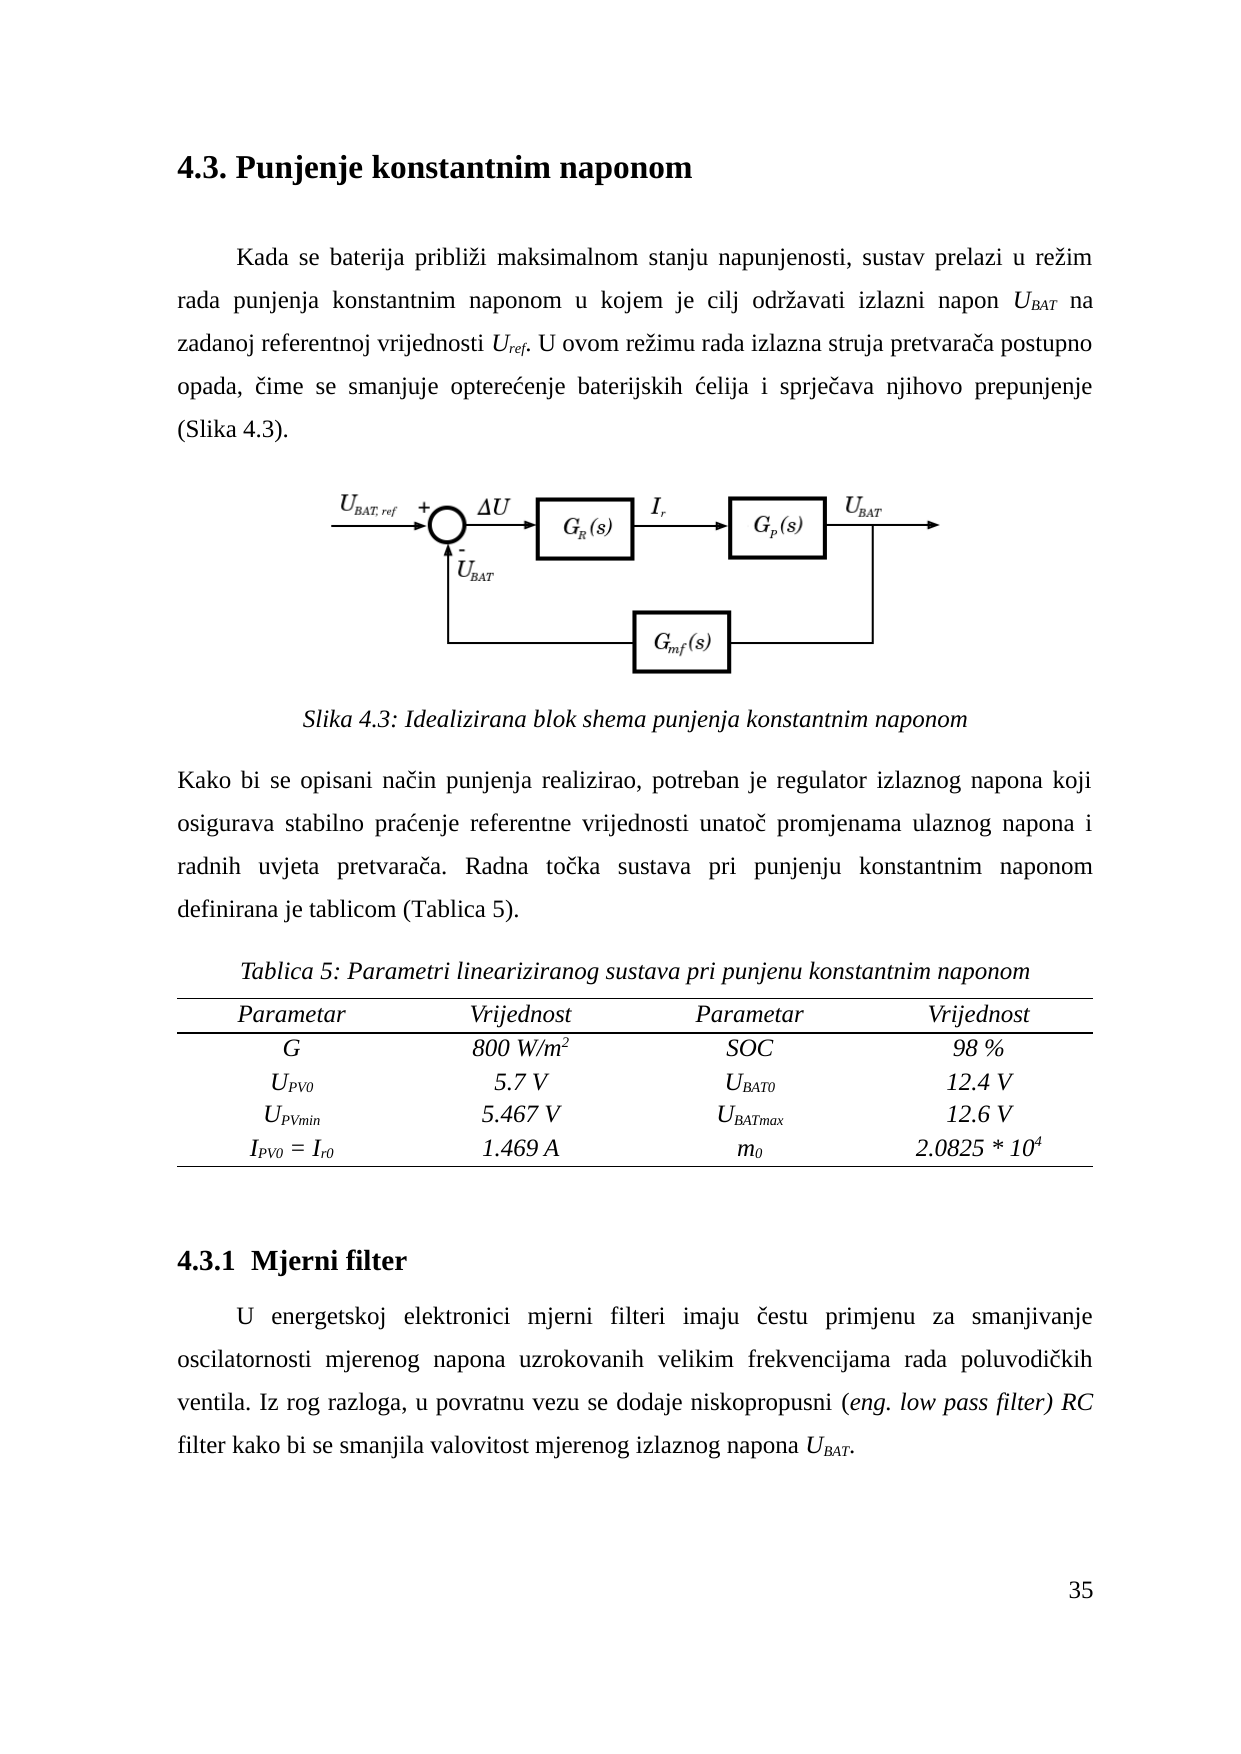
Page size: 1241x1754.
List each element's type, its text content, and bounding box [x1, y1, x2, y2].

subtitle Mjerni filter [177, 1243, 1093, 1276]
table_cell UPVmin [177, 1100, 406, 1133]
table_cell 1.469 A [406, 1133, 635, 1166]
picture [328, 488, 942, 679]
table_cell 5.467 V [406, 1100, 635, 1133]
table_cell 12.4 V [864, 1067, 1093, 1099]
table_cell m0 [635, 1133, 864, 1166]
text Tablica 5: Parametri lineariziranog sustava pri punjenu konstantnim naponom [177, 956, 1093, 985]
text U energetskoj elektronici mjerni filteri imaju čestu primjenu za smanjivanje oscilatornosti mjerenog napona uzrokovanih velikim frekvencijama rada poluvodičkih ventila. Iz rog razloga, u povratnu vezu se dodaje niskopropusni (eng. low pass filter) RC filter kako bi se smanjila valovitost mjerenog izlaznog napona UBAT. [177, 1301, 1093, 1459]
table_header Vrijednost [864, 999, 1093, 1032]
subtitle Punjenje konstantnim naponom [177, 147, 1093, 185]
text Slika 4.3: Idealizirana blok shema punjenja konstantnim naponom [220, 704, 1051, 733]
table_cell G [177, 1034, 406, 1067]
table_header Parametar [177, 999, 406, 1032]
table_cell 98 % [864, 1034, 1093, 1067]
table_cell 12.6 V [864, 1100, 1093, 1133]
table_cell 2.0825 * 104 [864, 1133, 1093, 1166]
table_cell IPV0 = Ir0 [177, 1133, 406, 1166]
table_cell UBATmax [635, 1100, 864, 1133]
table_cell 800 W/m2 [406, 1034, 635, 1067]
text Kako bi se opisani način punjenja realizirao, potreban je regulator izlaznog napona koji osigurava stabilno praćenje referentne vrijednosti unatoč promjenama ulaznog napona i radnih uvjeta pretvarača. Radna točka sustava pri punjenju konstantnim naponom definirana je tablicom (Tablica 5). [177, 765, 1093, 923]
text Kada se baterija približi maksimalnom stanju napunjenosti, sustav prelazi u režim rada punjenja konstantnim naponom u kojem je cilj održavati izlazni napon UBAT na zadanoj referentnoj vrijednosti Uref. U ovom režimu rada izlazna struja pretvarača postupno opada, čime se smanjuje opterećenje baterijskih ćelija i sprječava njihovo prepunjenje (Slika 4.3). [177, 242, 1093, 443]
table_header Parametar [635, 999, 864, 1032]
table_cell 5.7 V [406, 1067, 635, 1099]
table_header Vrijednost [406, 999, 635, 1032]
table_cell UPV0 [177, 1067, 406, 1099]
table_cell SOC [635, 1034, 864, 1067]
table_cell UBAT0 [635, 1067, 864, 1099]
